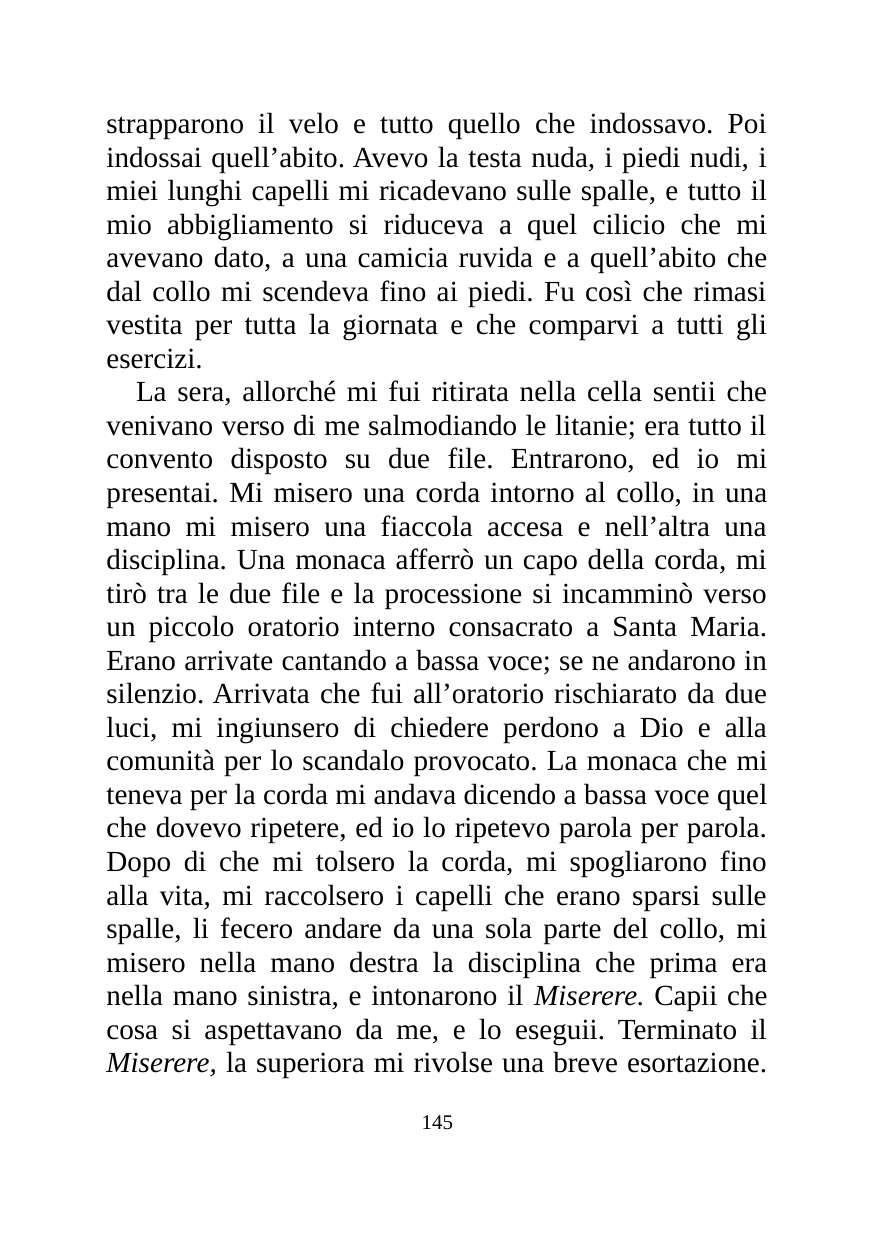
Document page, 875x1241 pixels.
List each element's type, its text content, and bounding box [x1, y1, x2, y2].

text La sera, allorché mi fui ritirata nella cella sentii che venivano verso di me salmodiando le litanie; era tutto il convento disposto su due file. Entrarono, ed io mi presentai. Mi misero una corda intorno al collo, in una mano mi misero una fiaccola accesa e nell’altra una disciplina. Una monaca afferrò un capo della corda, mi tirò tra le due file e la processione si incamminò verso un piccolo oratorio interno consacrato a Santa Maria. Erano arrivate cantando a bassa voce; se ne andarono in silenzio. Arrivata che fui all’oratorio rischiarato da due luci, mi ingiunsero di chiedere perdono a Dio e alla comunità per lo scandalo provocato. La monaca che mi teneva per la corda mi andava dicendo a bassa voce quel che dovevo ripetere, ed io lo ripetevo parola per parola. Dopo di che mi tolsero la corda, mi spogliarono fino alla vita, mi raccolsero i capelli che erano sparsi sulle spalle, li fecero andare da una sola parte del collo, mi misero nella mano destra la disciplina che prima era nella mano sinistra, e intonarono il Miserere. Capii che cosa si aspettavano da me, e lo eseguii. Terminato il Miserere, la superiora mi rivolse una breve esortazione. [106, 374, 768, 1079]
text strapparono il velo e tutto quello che indossavo. Poi indossai quell’abito. Avevo la testa nuda, i piedi nudi, i miei lunghi capelli mi ricadevano sulle spalle, e tutto il mio abbigliamento si riduceva a quel cilicio che mi avevano dato, a una camicia ruvida e a quell’abito che dal collo mi scendeva fino ai piedi. Fu così che rimasi vestita per tutta la giornata e che comparvi a tutti gli esercizi. [106, 106, 768, 374]
